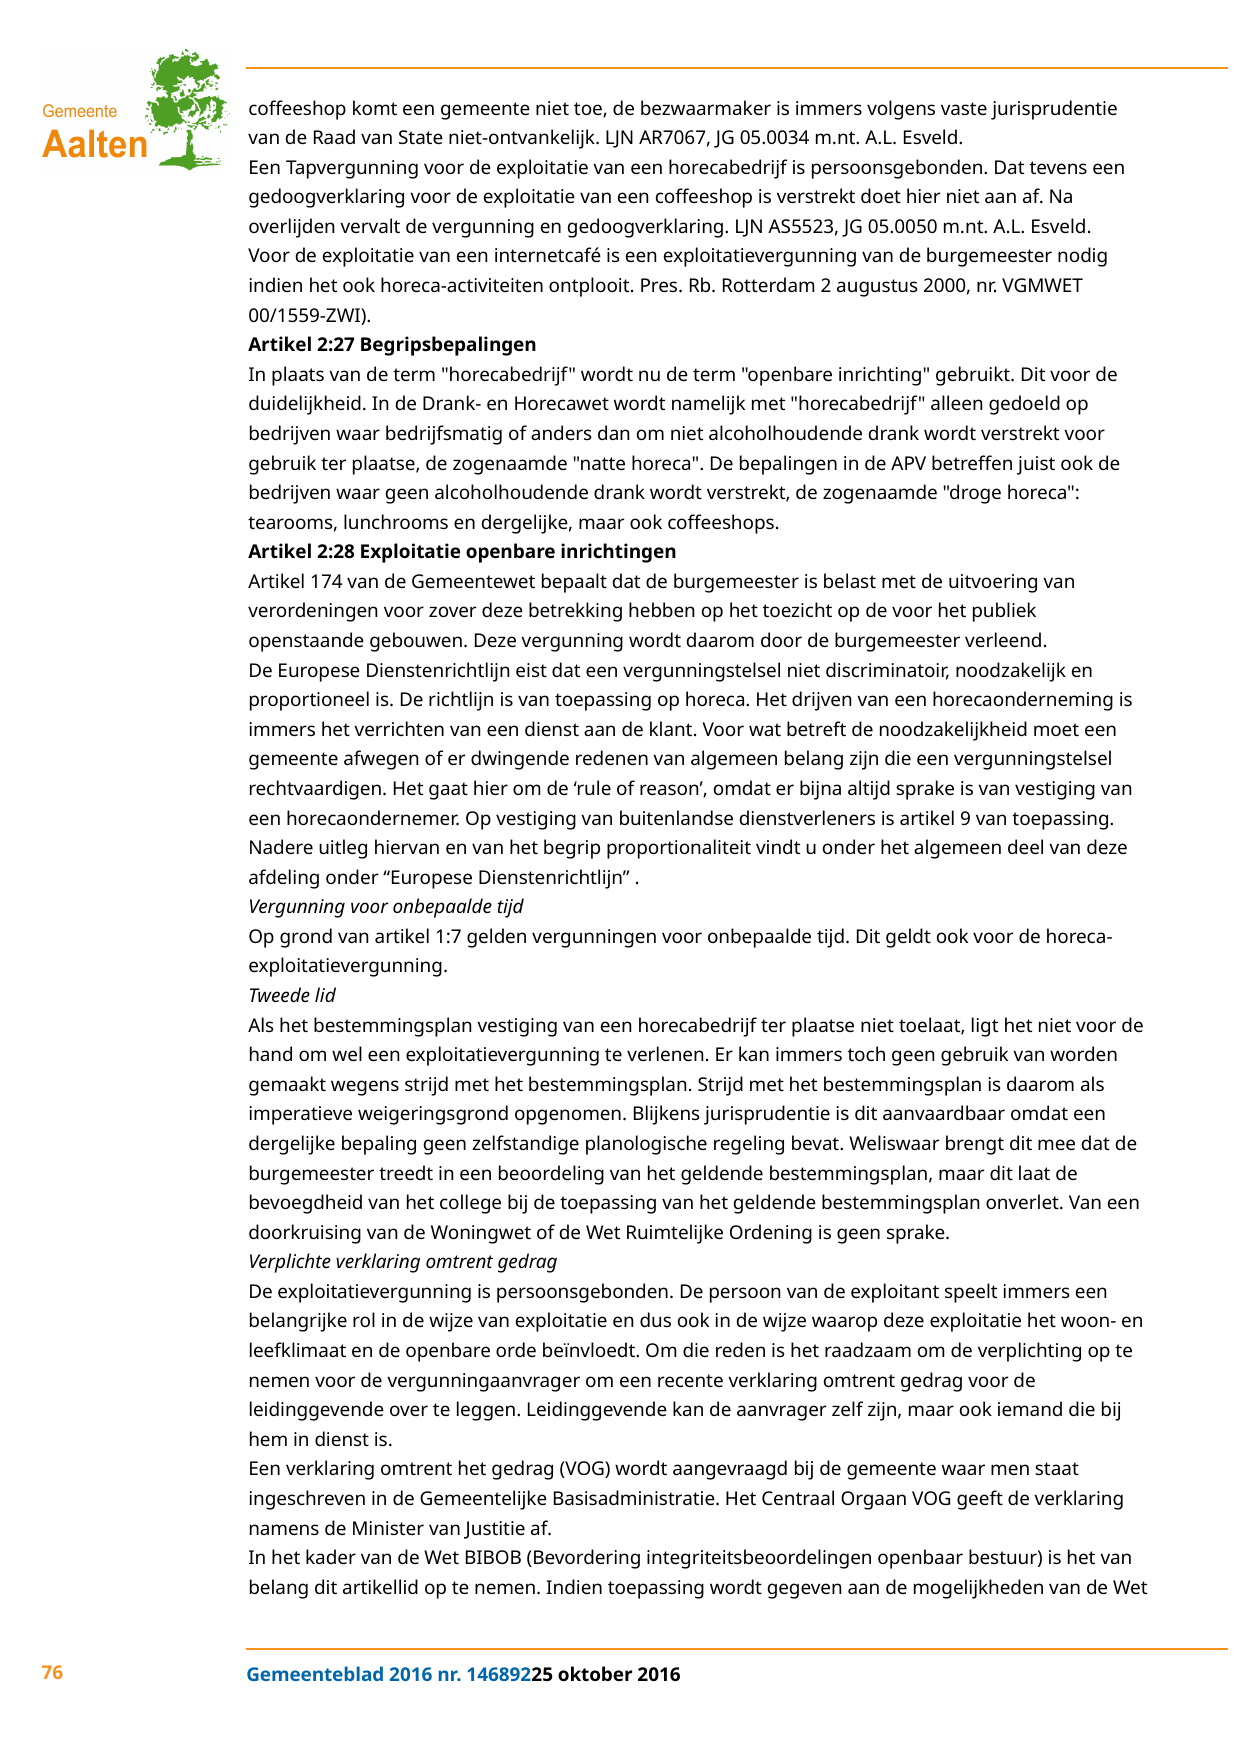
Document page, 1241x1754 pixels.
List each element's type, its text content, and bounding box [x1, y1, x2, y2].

picture [41, 47, 231, 172]
text Op grond van artikel 1:7 gelden vergunningen voor onbepaalde tijd. Dit geldt ook voor de horeca-exploitatievergunning. [248, 923, 1152, 978]
text Voor de exploitatie van een internetcafé is een exploitatievergunning van de burgemeester nodig indien het ook horeca-activiteiten ontplooit. Pres. Rb. Rotterdam 2 augustus 2000, nr. VGMWET 00/1559-ZWI). [248, 243, 1152, 328]
text Tweede lid [248, 982, 1152, 1008]
text In plaats van de term "horecabedrijf" wordt nu de term "openbare inrichting" gebruikt. Dit voor de duidelijkheid. In de Drank- en Horecawet wordt namelijk met "horecabedrijf" alleen gedoeld op bedrijven waar bedrijfsmatig of anders dan om niet alcoholhoudende drank wordt verstrekt voor gebruik ter plaatse, de zogenaamde "natte horeca". De bepalingen in de APV betreffen juist ook de bedrijven waar geen alcoholhoudende drank wordt verstrekt, de zogenaamde "droge horeca": tearooms, lunchrooms en dergelijke, maar ook coffeeshops. [248, 361, 1152, 535]
text In het kader van de Wet BIBOB (Bevordering integriteitsbeoordelingen openbaar bestuur) is het van belang dit artikellid op te nemen. Indien toepassing wordt gegeven aan de mogelijkheden van de Wet [248, 1544, 1152, 1600]
text Artikel 2:27 Begripsbepalingen [248, 331, 1152, 357]
text Artikel 174 van de Gemeentewet bepaalt dat de burgemeester is belast met de uitvoering van verordeningen voor zover deze betrekking hebben op het toezicht op de voor het publiek openstaande gebouwen. Deze vergunning wordt daarom door de burgemeester verleend. [248, 568, 1152, 653]
text De Europese Dienstenrichtlijn eist dat een vergunningstelsel niet discriminatoir, noodzakelijk en proportioneel is. De richtlijn is van toepassing op horeca. Het drijven van een horecaonderneming is immers het verrichten van een dienst aan de klant. Voor wat betreft de noodzakelijkheid moet een gemeente afwegen of er dwingende redenen van algemeen belang zijn die een vergunningstelsel rechtvaardigen. Het gaat hier om de ‘rule of reason’, omdat er bijna altijd sprake is van vestiging van een horecaondernemer. Op vestiging van buitenlandse dienstverleners is artikel 9 van toepassing. Nadere uitleg hiervan en van het begrip proportionaliteit vindt u onder het algemeen deel van deze afdeling onder “Europese Dienstenrichtlijn” . [248, 657, 1152, 890]
text Vergunning voor onbepaalde tijd [248, 893, 1152, 919]
text Een verklaring omtrent het gedrag (VOG) wordt aangevraagd bij de gemeente waar men staat ingeschreven in de Gemeentelijke Basisadministratie. Het Centraal Orgaan VOG geeft de verklaring namens de Minister van Justitie af. [248, 1456, 1152, 1541]
text Als het bestemmingsplan vestiging van een horecabedrijf ter plaatse niet toelaat, ligt het niet voor de hand om wel een exploitatievergunning te verlenen. Er kan immers toch geen gebruik van worden gemaakt wegens strijd met het bestemmingsplan. Strijd met het bestemmingsplan is daarom als imperatieve weigeringsgrond opgenomen. Blijkens jurisprudentie is dit aanvaardbaar omdat een dergelijke bepaling geen zelfstandige planologische regeling bevat. Weliswaar brengt dit mee dat de burgemeester treedt in een beoordeling van het geldende bestemmingsplan, maar dit laat de bevoegdheid van het college bij de toepassing van het geldende bestemmingsplan onverlet. Van een doorkruising van de Woningwet of de Wet Ruimtelijke Ordening is geen sprake. [248, 1012, 1152, 1245]
text Verplichte verklaring omtrent gedrag [248, 1248, 1152, 1274]
text Artikel 2:28 Exploitatie openbare inrichtingen [248, 538, 1152, 564]
text De exploitatievergunning is persoonsgebonden. De persoon van de exploitant speelt immers een belangrijke rol in de wijze van exploitatie en dus ook in de wijze waarop deze exploitatie het woon- en leefklimaat en de openbare orde beïnvloedt. Om die reden is het raadzaam om de verplichting op te nemen voor de vergunningaanvrager om een recente verklaring omtrent gedrag voor de leidinggevende over te leggen. Leidinggevende kan de aanvrager zelf zijn, maar ook iemand die bij hem in dienst is. [248, 1278, 1152, 1452]
text Een Tapvergunning voor de exploitatie van een horecabedrijf is persoonsgebonden. Dat tevens een gedoogverklaring voor de exploitatie van een coffeeshop is verstrekt doet hier niet aan af. Na overlijden vervalt de vergunning en gedoogverklaring. LJN AS5523, JG 05.0050 m.nt. A.L. Esveld. [248, 154, 1152, 239]
text coffeeshop komt een gemeente niet toe, de bezwaarmaker is immers volgens vaste jurisprudentie van de Raad van State niet-ontvankelijk. LJN AR7067, JG 05.0034 m.nt. A.L. Esveld. [248, 95, 1152, 150]
